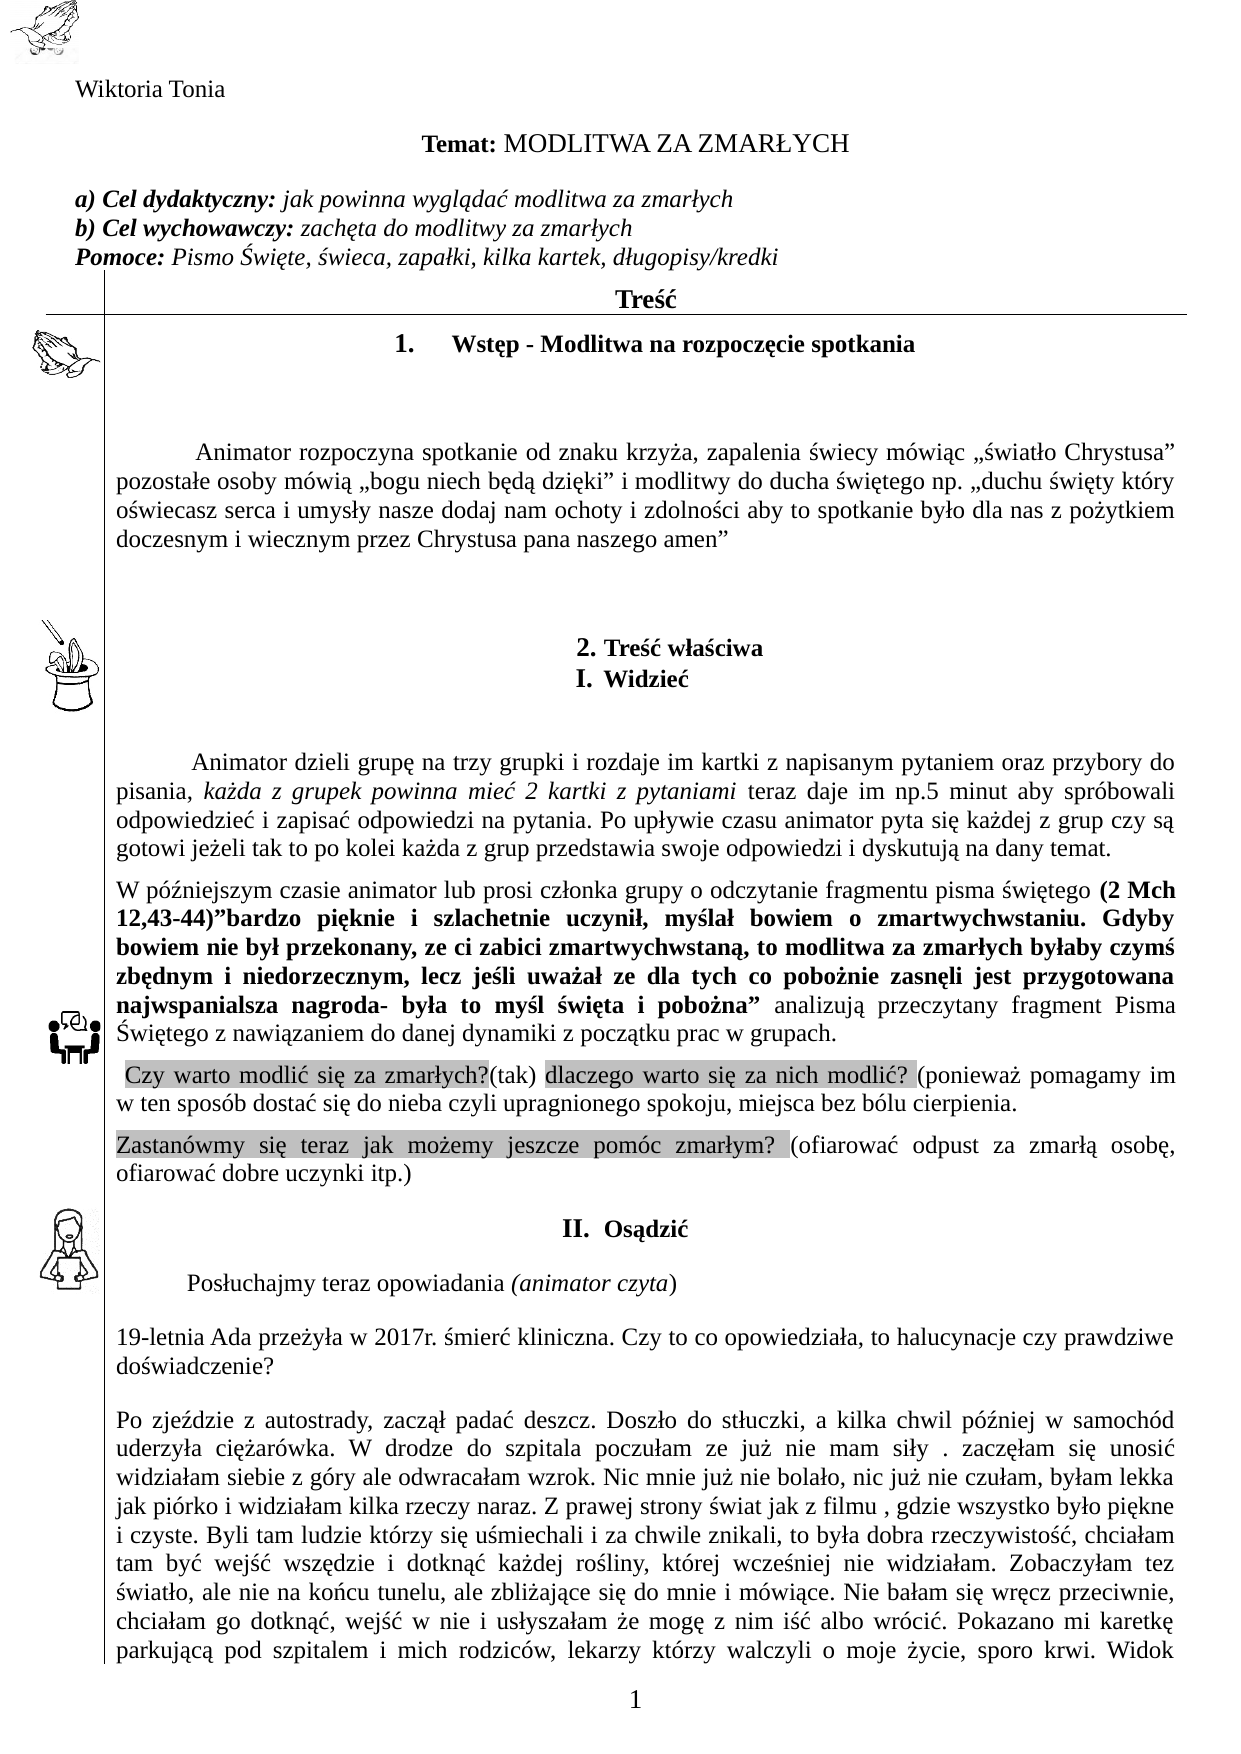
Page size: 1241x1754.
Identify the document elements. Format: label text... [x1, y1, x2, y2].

table_header [46, 270, 104, 314]
table_cell [56, 1232, 62, 1250]
table_cell Wstęp - Modlitwa na rozpoczęcie spotkania Animator rozpoczyna spotkanie od znaku krzyża, zapalenia świecy mówiąc „światło Chrystusa” pozostałe osoby mówią „bogu niech będą dzięki” i modlitwy do ducha świętego np. „duchu święty który oświecasz serca i umysły nasze dodaj nam ochoty i zdolności aby to spotkanie było dla nas z pożytkiem doczesnym i wiecznym przez Chrystusa pana naszego amen” Treść właściwa Widzieć Animator dzieli grupę na trzy grupki i rozdaje im kartki z napisanym pytaniem oraz przybory do pisania, każda z grupek powinna mieć 2 kartki z pytaniami teraz daje im np.5 minut aby spróbowali odpowiedzieć i zapisać odpowiedzi na pytania. Po upływie czasu animator pyta się każdej z grup czy są gotowi jeżeli tak to po kolei każda z grup przedstawia swoje odpowiedzi i dyskutują na dany temat. W późniejszym czasie animator lub prosi członka grupy o odczytanie fragmentu pisma świętego (2 Mch 12,43-44)”bardzo pięknie i szlachetnie uczynił, myślał bowiem o zmartwychwstaniu. Gdyby bowiem nie był przekonany, ze ci zabici zmartwychwstaną, to modlitwa za zmarłych byłaby czymś zbędnym i niedorzecznym, lecz jeśli uważał ze dla tych co pobożnie zasnęli jest przygotowana najwspanialsza nagroda- była to myśl święta i pobożna” analizują przeczytany fragment Pisma Świętego z nawiązaniem do danej dynamiki z początku prac w grupach. Czy warto modlić się za zmarłych?(tak) dlaczego warto się za nich modlić? (ponieważ pomagamy im w ten sposób dostać się do nieba czyli upragnionego spokoju, miejsca bez bólu cierpienia. Zastanówmy się teraz jak możemy jeszcze pomóc zmarłym? (ofiarować odpust za zmarłą osobę, ofiarować dobre uczynki itp.) Osądzić Posłuchajmy teraz opowiadania (animator czyta) 19-letnia Ada przeżyła w 2017r. śmierć kliniczna. Czy to co opowiedziała, to halucynacje czy prawdziwe doświadczenie? Po zjeździe z autostrady, zaczął padać deszcz. Doszło do stłuczki, a kilka chwil później w samochód uderzyła ciężarówka. W drodze do szpitala poczułam ze już nie mam siły . zaczęłam się unosić widziałam siebie z góry ale odwracałam wzrok. Nic mnie już nie bolało, nic już nie czułam, byłam lekka jak piórko i widziałam kilka rzeczy naraz. Z prawej strony świat jak z filmu , gdzie wszystko było piękne i czyste. Byli tam ludzie którzy się uśmiechali i za chwile znikali, to była dobra rzeczywistość, chciałam tam być wejść wszędzie i dotknąć każdej rośliny, której wcześniej nie widziałam. Zobaczyłam tez światło, ale nie na końcu tunelu, ale zbliżające się do mnie i mówiące. Nie bałam się wręcz przeciwnie, chciałam go dotknąć, wejść w nie i usłyszałam że mogę z nim iść albo wrócić. Pokazano mi karetkę parkującą pod szpitalem i mich rodziców, lekarzy którzy walczyli o moje życie, sporo krwi. Widok [105, 315, 1187, 1663]
table_cell [81, 1267, 86, 1275]
table_cell [46, 315, 104, 1663]
text b) Cel wychowawczy: zachęta do modlitwy za zmarłych [75, 213, 1196, 242]
text Wiktoria Tonia [75, 74, 1196, 102]
text a) Cel dydaktyczny: jak powinna wyglądać modlitwa za zmarłych [75, 184, 1196, 213]
table_cell [46, 356, 55, 369]
table_cell [46, 630, 59, 666]
text Pomoce: Pismo Święte, świeca, zapałki, kilka kartek, długopisy/kredki [75, 242, 1196, 270]
text Temat: MODLITWA ZA ZMARŁYCH [75, 128, 1196, 159]
table_cell [56, 1211, 80, 1224]
table_cell [68, 372, 80, 377]
table_cell [70, 359, 89, 371]
table_cell [84, 660, 95, 675]
table_cell [50, 368, 62, 373]
table_cell [59, 1219, 79, 1241]
table_cell [46, 340, 77, 365]
table_cell [56, 685, 90, 709]
table_cell [46, 1252, 64, 1278]
table_cell [59, 1259, 79, 1287]
table_cell [60, 640, 67, 657]
table_cell [65, 1243, 73, 1256]
table_header Treść [105, 270, 1187, 314]
table_cell [75, 1235, 80, 1250]
table_cell [72, 1252, 96, 1278]
